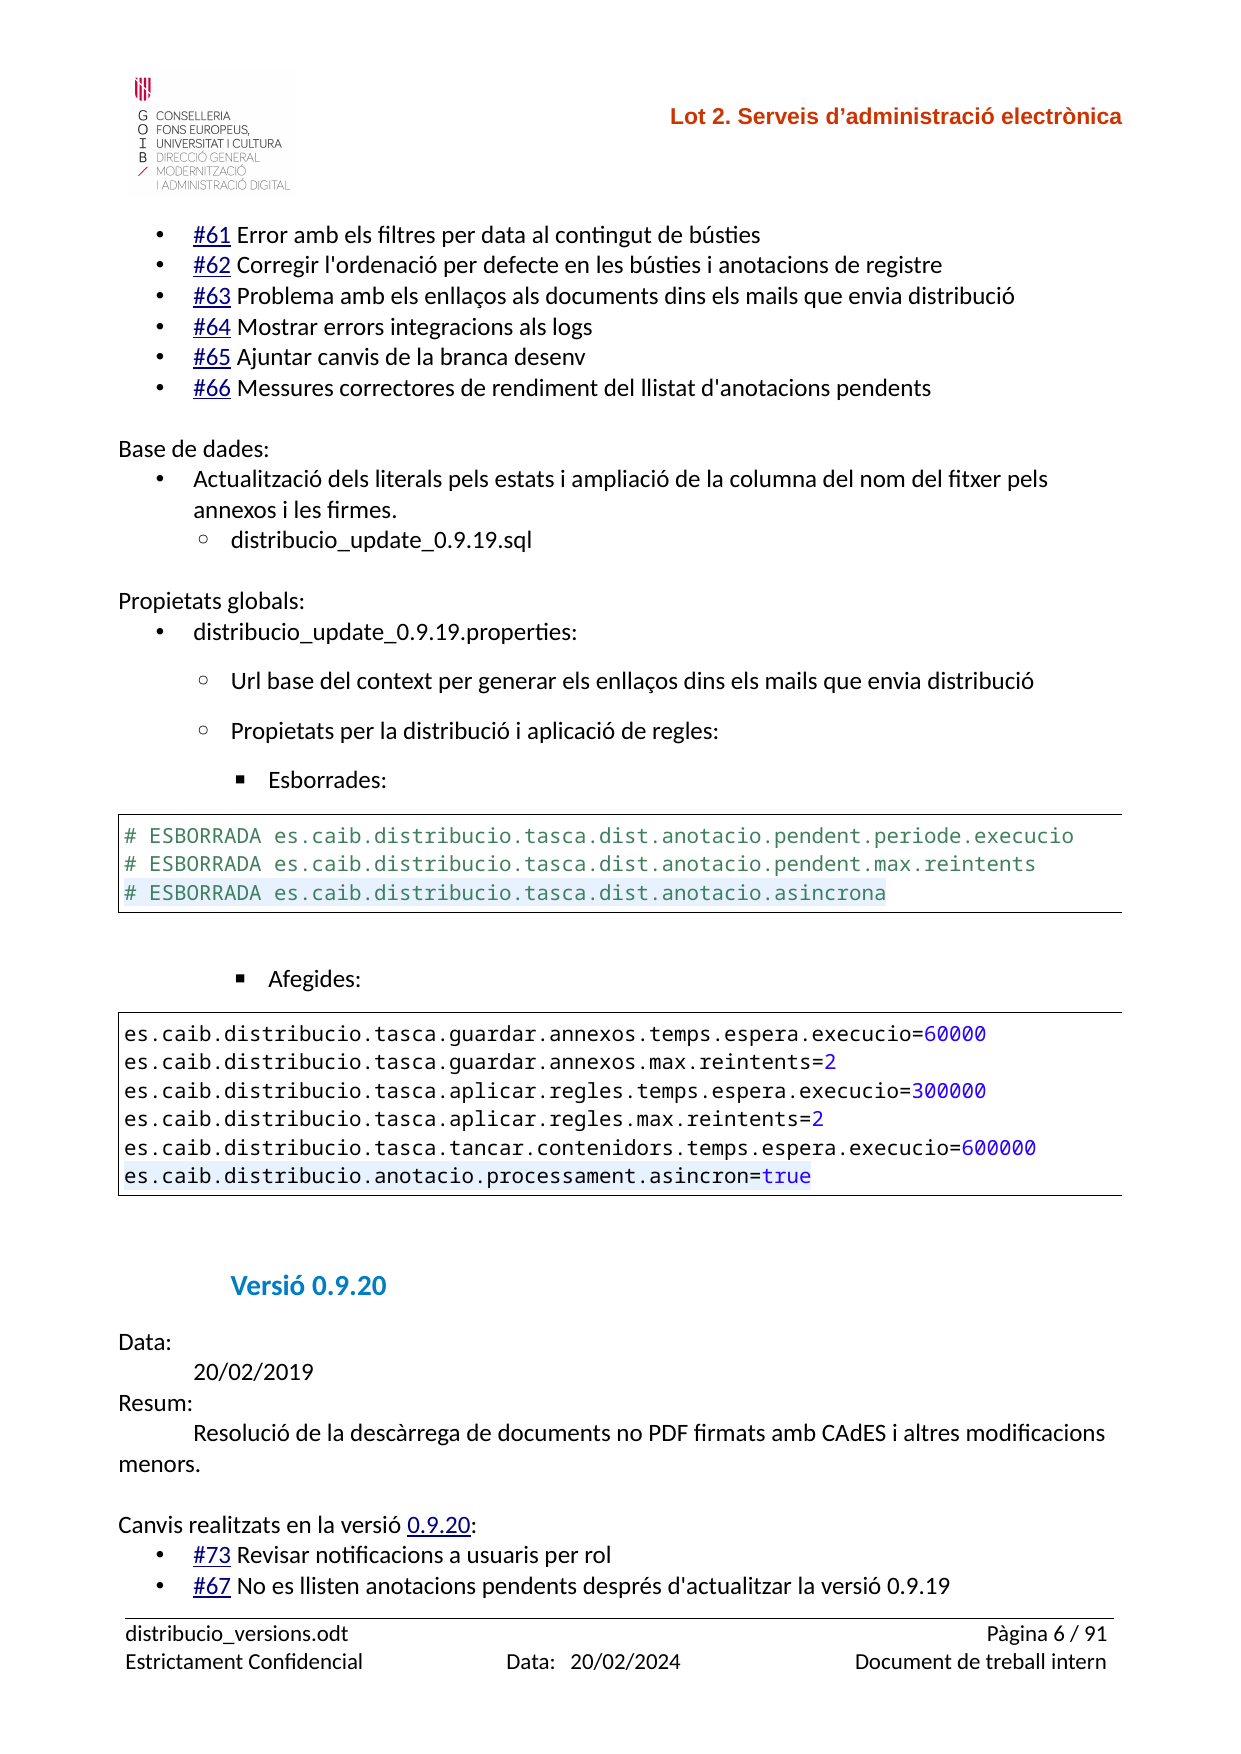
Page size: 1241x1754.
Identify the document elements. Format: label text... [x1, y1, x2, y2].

text Canvis realitzats en la versió 0.9.20: [118, 1509, 1122, 1539]
picture [126, 70, 299, 197]
table_header # ESBORRADA es.caib.distribucio.tasca.dist.anotacio.pendent.periode.execucio # ESBORRADA es.caib.distribucio.tasca.dist.anotacio.pendent.max.reintents # ESBORRADA es.caib.distribucio.tasca.dist.anotacio.asincrona [119, 815, 1122, 912]
list #73 Revisar notificacions a usuaris per rol [156, 1539, 1122, 1570]
text Data: [118, 1326, 1122, 1356]
list Esborrades: [231, 765, 1122, 795]
list Afegides: [231, 963, 1122, 993]
table_header es.caib.distribucio.tasca.guardar.annexos.temps.espera.execucio=60000 es.caib.distribucio.tasca.guardar.annexos.max.reintents=2 es.caib.distribucio.tasca.aplicar.regles.temps.espera.execucio=300000 es.caib.distribucio.tasca.aplicar.regles.max.reintents=2 es.caib.distribucio.tasca.tancar.contenidors.temps.espera.execucio=600000 es.caib.distribucio.anotacio.processament.asincron=true [119, 1013, 1122, 1195]
text Propietats globals: [118, 585, 1122, 616]
list #67 No es llisten anotacions pendents després d'actualitzar la versió 0.9.19 [156, 1570, 1122, 1601]
list distribucio_update_0.9.19.sql [193, 524, 1122, 555]
list #65 Ajuntar canvis de la branca desenv [156, 341, 1122, 372]
text Resum: [118, 1387, 1122, 1417]
list Propietats per la distribució i aplicació de regles: [193, 715, 1122, 746]
list #66 Messures correctores de rendiment del llistat d'anotacions pendents [156, 372, 1122, 402]
list Url base del context per generar els enllaços dins els mails que envia distribució [193, 666, 1122, 696]
list Actualització dels literals pels estats i ampliació de la columna del nom del fitxer pels annexos i les firmes. [156, 463, 1122, 524]
text 20/02/2019 [118, 1356, 1122, 1387]
text Base de dades: [118, 433, 1122, 463]
subtitle Versió 0.9.20 [153, 1267, 1122, 1302]
list distribucio_update_0.9.19.properties: [156, 616, 1122, 646]
list #63 Problema amb els enllaços als documents dins els mails que envia distribució [156, 280, 1122, 311]
text Resolució de la descàrrega de documents no PDF firmats amb CAdES i altres modificacions menors. [118, 1417, 1122, 1478]
list #62 Corregir l'ordenació per defecte en les bústies i anotacions de registre [156, 250, 1122, 280]
list #64 Mostrar errors integracions als logs [156, 311, 1122, 341]
list #61 Error amb els filtres per data al contingut de bústies [156, 219, 1122, 250]
